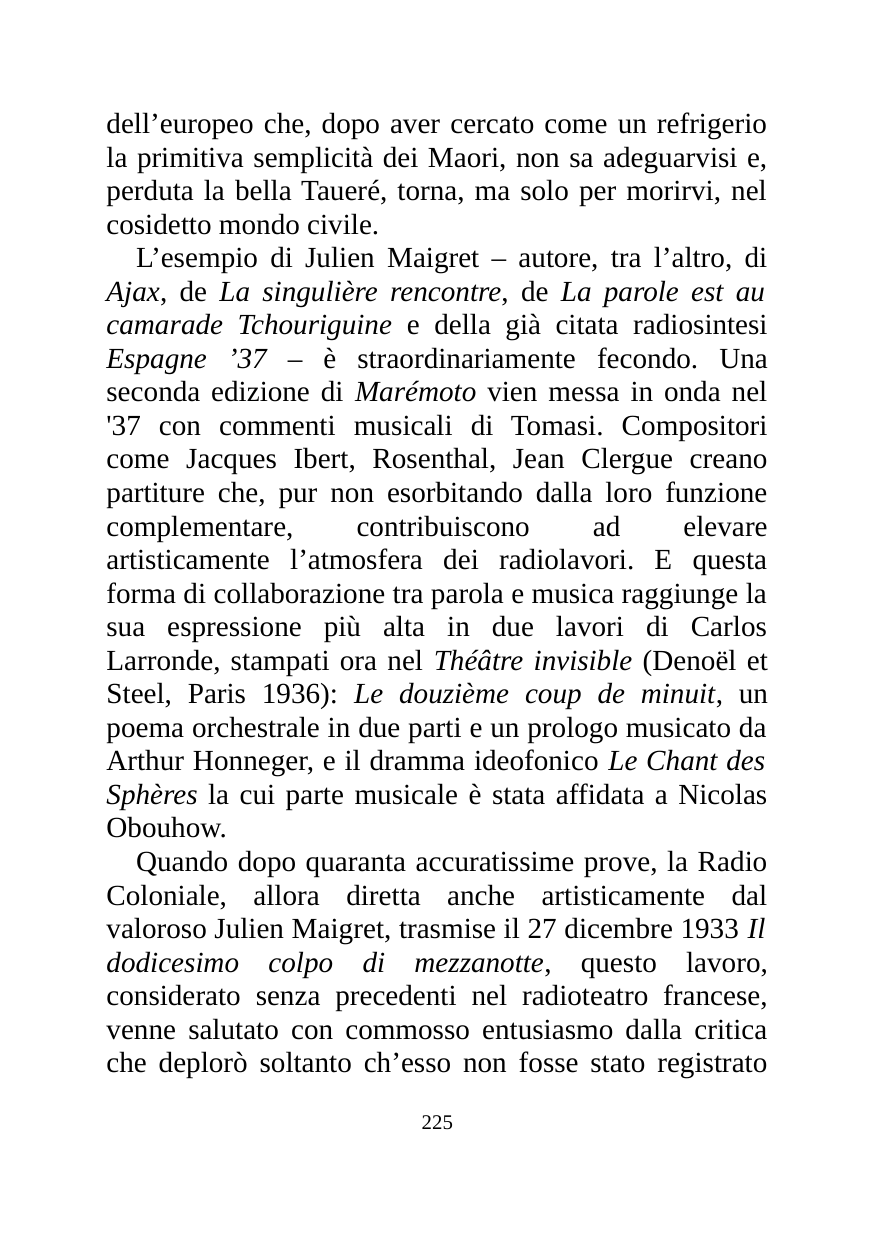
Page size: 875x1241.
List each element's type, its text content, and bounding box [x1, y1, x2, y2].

text Quando dopo quaranta accuratissime prove, la Radio Coloniale, allora diretta anche artisticamente dal valoroso Julien Maigret, trasmise il 27 dicembre 1933 Il dodicesimo colpo di mezzanotte, questo lavoro, considerato senza precedenti nel radioteatro francese, venne salutato con commosso entusiasmo dalla critica che deplorò soltanto ch’esso non fosse stato registrato [106, 844, 768, 1079]
text L’esempio di Julien Maigret – autore, tra l’altro, di Ajax, de La singulière rencontre, de La parole est au camarade Tchouriguine e della già citata radiosintesi Espagne ’37 – è straordinariamente fecondo. Una seconda edizione di Marémoto vien messa in onda nel '37 con commenti musicali di Tomasi. Compositori come Jacques Ibert, Rosenthal, Jean Clergue creano partiture che, pur non esorbitando dalla loro funzione complementare, contribuiscono ad elevare artisticamente l’atmosfera dei radiolavori. E questa forma di collaborazione tra parola e musica raggiunge la sua espressione più alta in due lavori di Carlos Larronde, stampati ora nel Théâtre invisible (Denoël et Steel, Paris 1936): Le douzième coup de minuit, un poema orchestrale in due parti e un prologo musicato da Arthur Honneger, e il dramma ideofonico Le Chant des Sphères la cui parte musicale è stata affidata a Nicolas Obouhow. [106, 240, 768, 844]
text dell’europeo che, dopo aver cercato come un refrigerio la primitiva semplicità dei Maori, non sa adeguarvisi e, perduta la bella Taueré, torna, ma solo per morirvi, nel cosidetto mondo civile. [106, 106, 768, 240]
